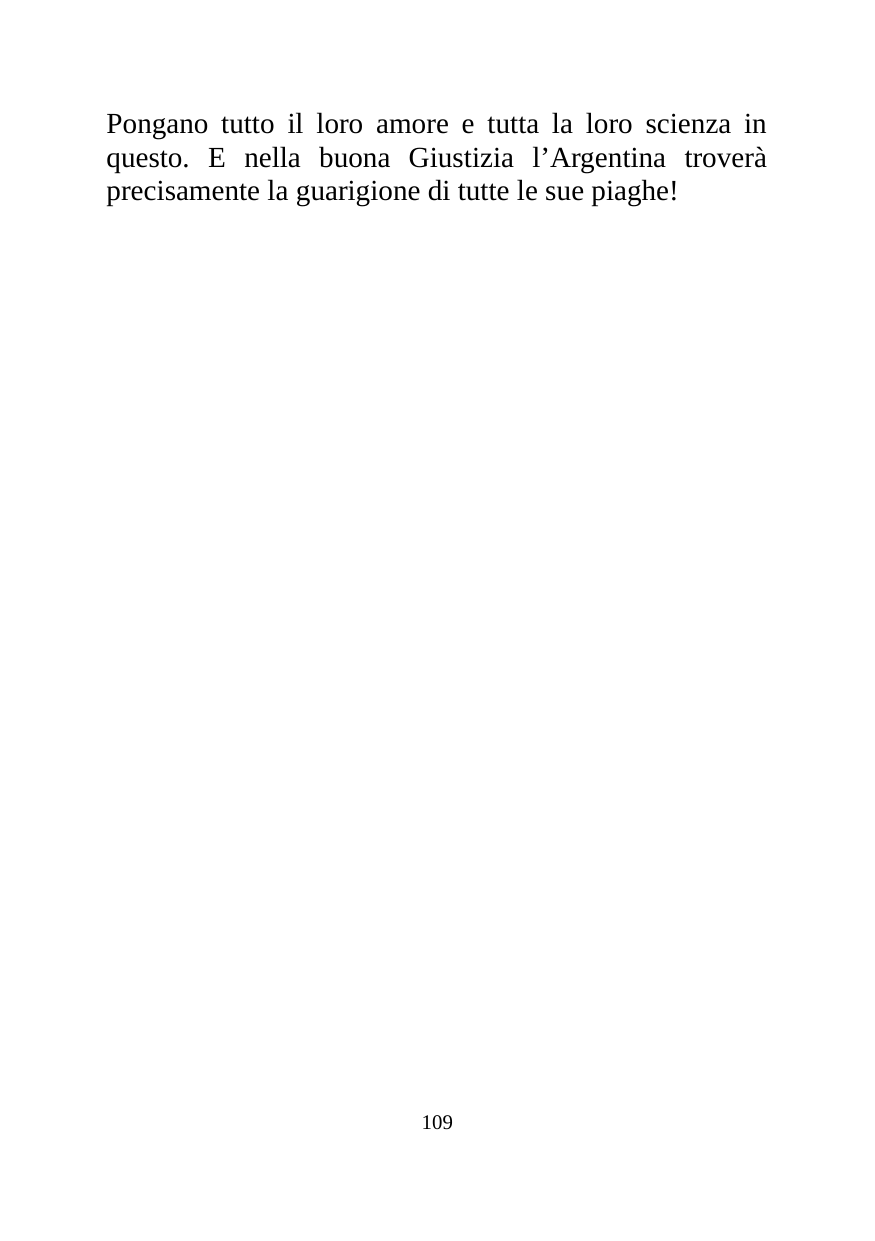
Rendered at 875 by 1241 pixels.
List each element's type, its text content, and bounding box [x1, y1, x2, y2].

text Pongano tutto il loro amore e tutta la loro scienza in questo. E nella buona Giustizia l’Argentina troverà precisamente la guarigione di tutte le sue piaghe! [106, 106, 768, 207]
